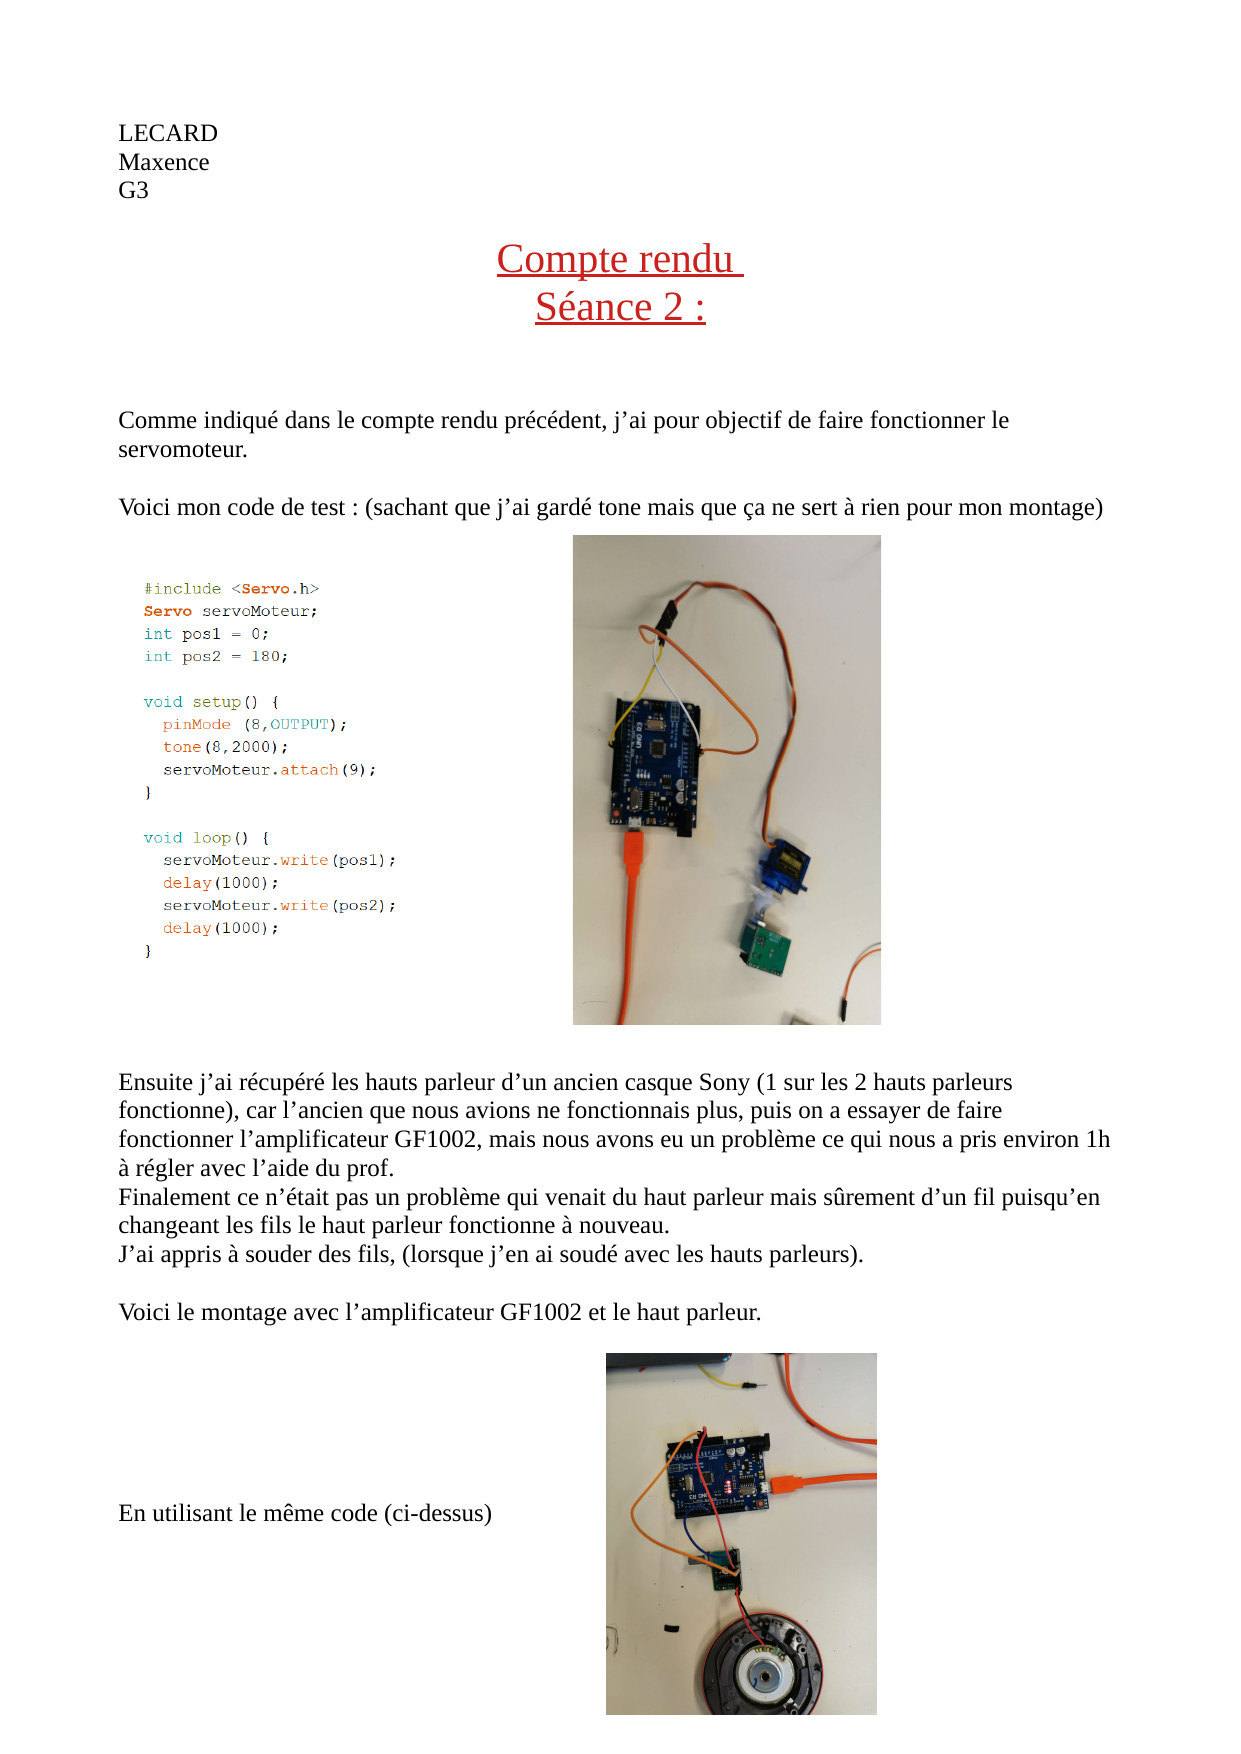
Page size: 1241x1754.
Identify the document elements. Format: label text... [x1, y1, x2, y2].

text Compte rendu [118, 233, 1122, 281]
text En utilisant le même code (ci-dessus) [118, 1498, 606, 1527]
text Maxence [118, 147, 1122, 176]
text Ensuite j’ai récupéré les hauts parleur d’un ancien casque Sony (1 sur les 2 hauts parleurs fonctionne), car l’ancien que nous avions ne fonctionnais plus, puis on a essayer de faire fonctionner l’amplificateur GF1002, mais nous avons eu un problème ce qui nous a pris environ 1h à régler avec l’aide du prof. [118, 1067, 1122, 1182]
picture [606, 1353, 877, 1715]
text G3 [118, 176, 1122, 204]
text Finalement ce n’était pas un problème qui venait du haut parleur mais sûrement d’un fil puisqu’en changeant les fils le haut parleur fonctionne à nouveau. [118, 1182, 1122, 1239]
text J’ai appris à souder des fils, (lorsque j’en ai soudé avec les hauts parleurs). [118, 1239, 1122, 1268]
text LECARD [118, 118, 1122, 147]
picture [572, 535, 882, 1025]
text Séance 2 : [118, 281, 1122, 329]
text Voici le montage avec l’amplificateur GF1002 et le haut parleur. [118, 1297, 1122, 1326]
text Voici mon code de test : (sachant que j’ai gardé tone mais que ça ne sert à rien pour mon montage) [118, 492, 1122, 521]
text Comme indiqué dans le compte rendu précédent, j’ai pour objectif de faire fonctionner le [118, 406, 1122, 434]
picture [137, 578, 404, 958]
text [877, 1498, 1122, 1527]
text servomoteur. [118, 434, 1122, 463]
